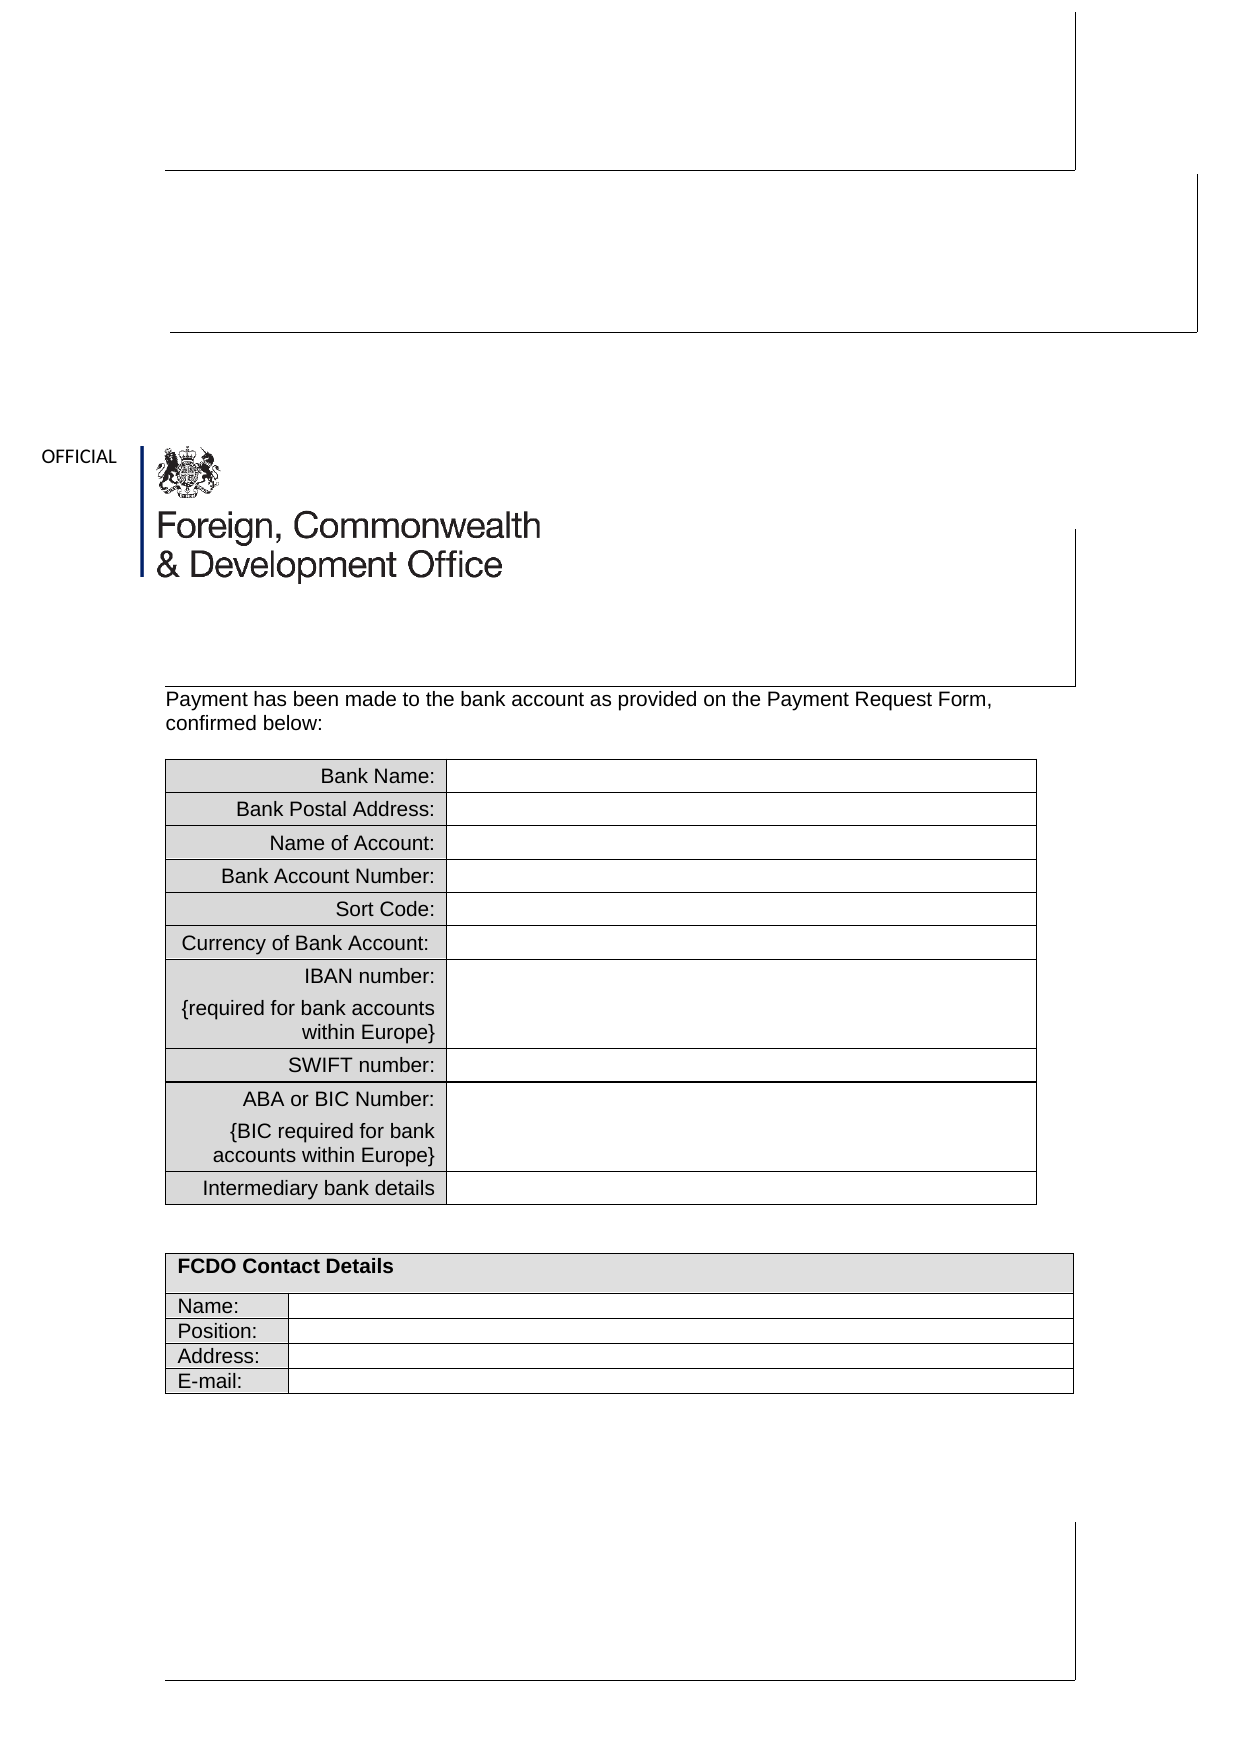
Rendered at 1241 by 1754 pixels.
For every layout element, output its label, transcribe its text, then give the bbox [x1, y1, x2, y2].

table_cell [289, 1319, 1073, 1342]
table_cell [447, 1083, 1036, 1171]
table_cell Bank Account Number: [166, 860, 446, 892]
table_cell ABA or BIC Number: {BIC required for bank accounts within Europe} [166, 1083, 446, 1171]
table_cell Intermediary bank details [166, 1172, 446, 1204]
table_cell Bank Postal Address: [166, 793, 446, 825]
table_cell [289, 1344, 1073, 1367]
table_header [447, 760, 1036, 792]
table_cell E-mail: [166, 1369, 288, 1392]
table_header Bank Name: [166, 760, 446, 792]
table_cell [289, 1369, 1073, 1392]
table_cell Name: [166, 1294, 288, 1317]
table_cell IBAN number: {required for bank accounts within Europe} [166, 960, 446, 1048]
table_cell Sort Code: [166, 893, 446, 925]
table_cell SWIFT number: [166, 1049, 446, 1081]
table_cell Name of Account: [166, 826, 446, 858]
text Payment has been made to the bank account as provided on the Payment Request Form, confirmed below: [165, 687, 1075, 734]
table_cell [447, 1172, 1036, 1204]
table_cell [447, 860, 1036, 892]
table_cell [447, 1049, 1036, 1081]
table_cell [447, 893, 1036, 925]
table_cell Currency of Bank Account: [166, 926, 446, 958]
table_cell Address: [166, 1344, 288, 1367]
table_cell [447, 926, 1036, 958]
table_cell [447, 960, 1036, 1048]
table_cell [289, 1294, 1073, 1317]
table_cell [447, 793, 1036, 825]
table_cell [447, 826, 1036, 858]
table_cell Position: [166, 1319, 288, 1342]
table_header FCDO Contact Details [166, 1254, 1073, 1292]
